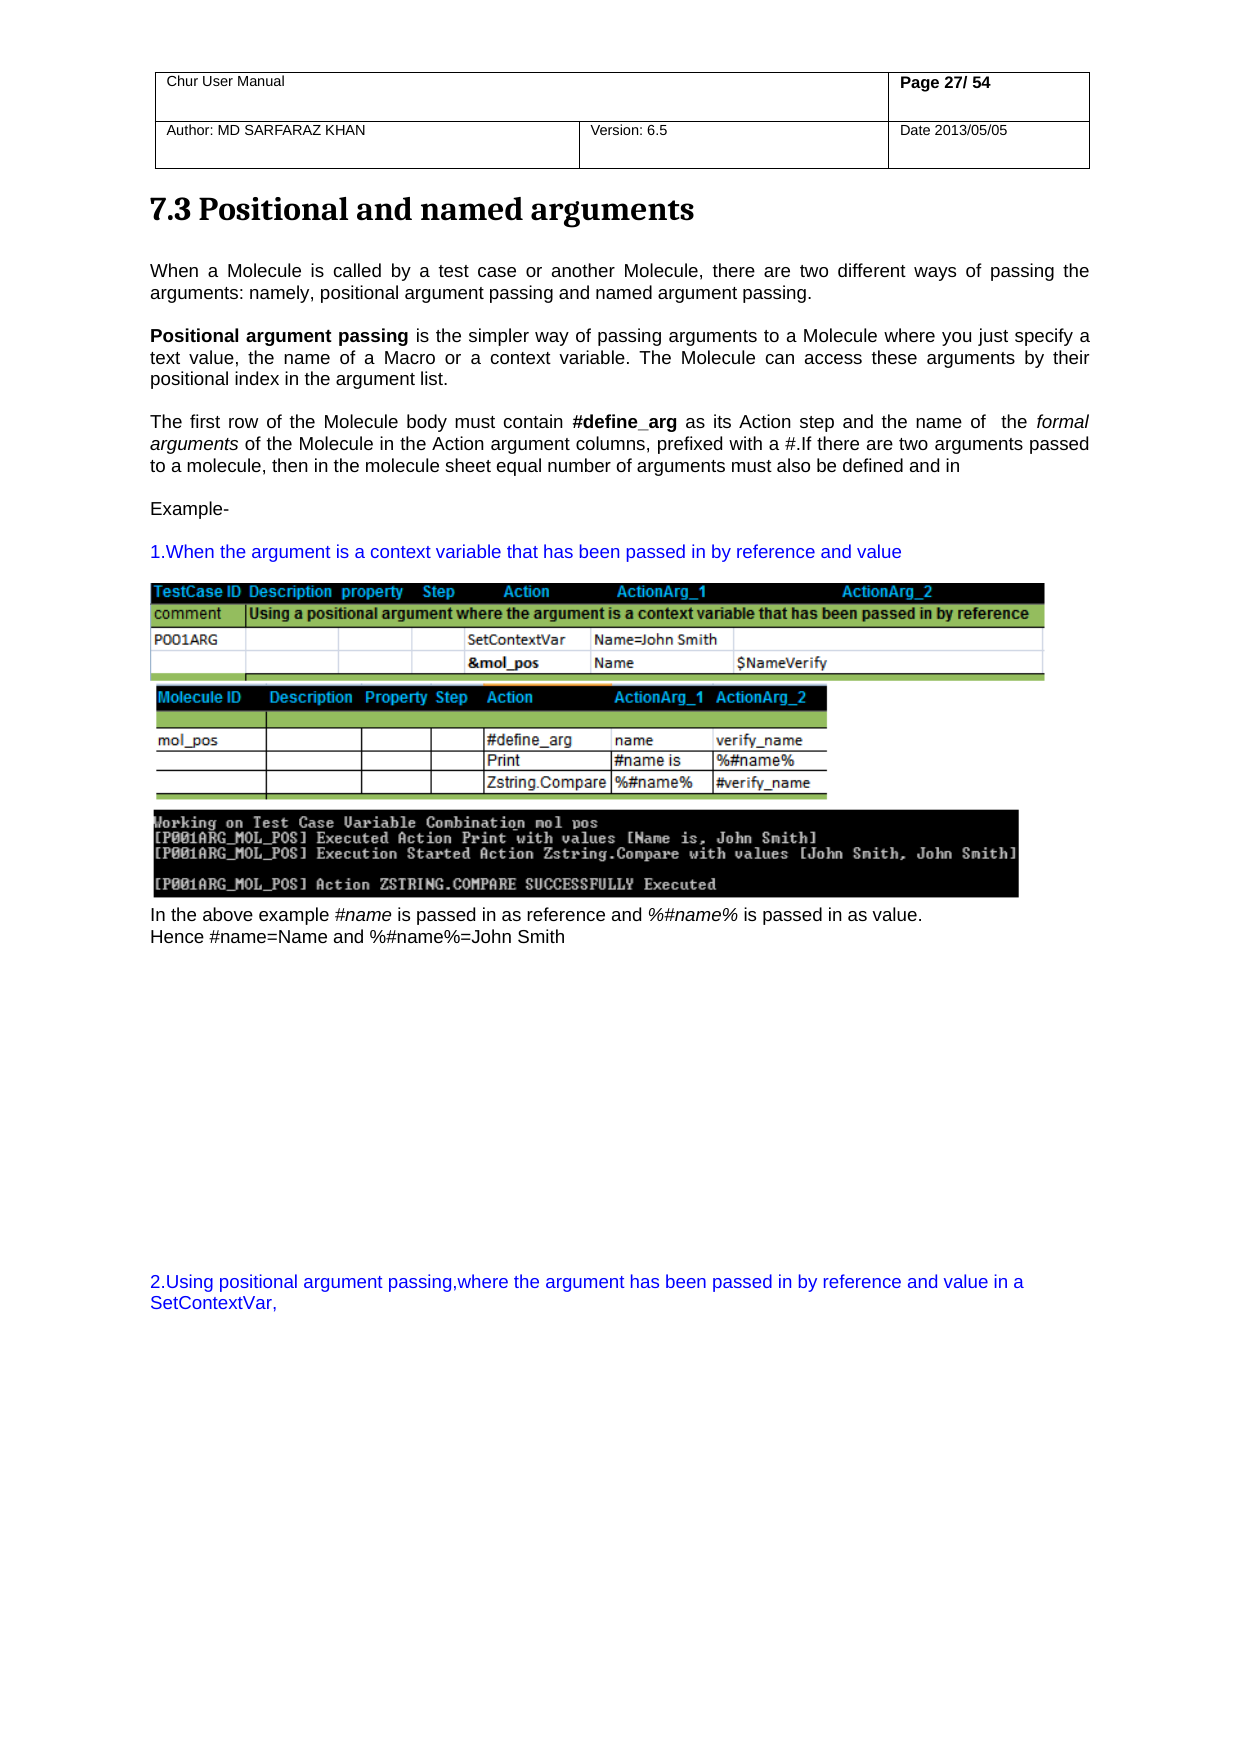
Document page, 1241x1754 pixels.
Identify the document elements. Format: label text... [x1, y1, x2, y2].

text Hence #name=Name and %#name%=John Smith [150, 926, 1090, 947]
text Positional argument passing is the simpler way of passing arguments to a Molecule where you just specify a text value, the name of a Macro or a context variable. The Molecule can access these arguments by their positional index in the argument list. [150, 325, 1090, 390]
text 1.When the argument is a context variable that has been passed in by reference and value [150, 541, 1090, 562]
text 2.Using positional argument passing,where the argument has been passed in by reference and value in a SetContextVar, [150, 1271, 1090, 1314]
text Example- [150, 497, 1090, 519]
subtitle 7.3 Positional and named arguments [150, 190, 1090, 228]
text The first row of the Molecule body must contain #define_arg as its Action step and the name of the formal arguments of the Molecule in the Action argument columns, prefixed with a #.If there are two arguments passed to a molecule, then in the molecule sheet equal number of arguments must also be defined and in [150, 411, 1090, 476]
text When a Molecule is called by a test case or another Molecule, there are two different ways of passing the arguments: namely, positional argument passing and named argument passing. [150, 260, 1090, 303]
text In the above example #name is passed in as reference and %#name% is passed in as value. [150, 904, 1090, 926]
picture [150, 583, 1091, 904]
